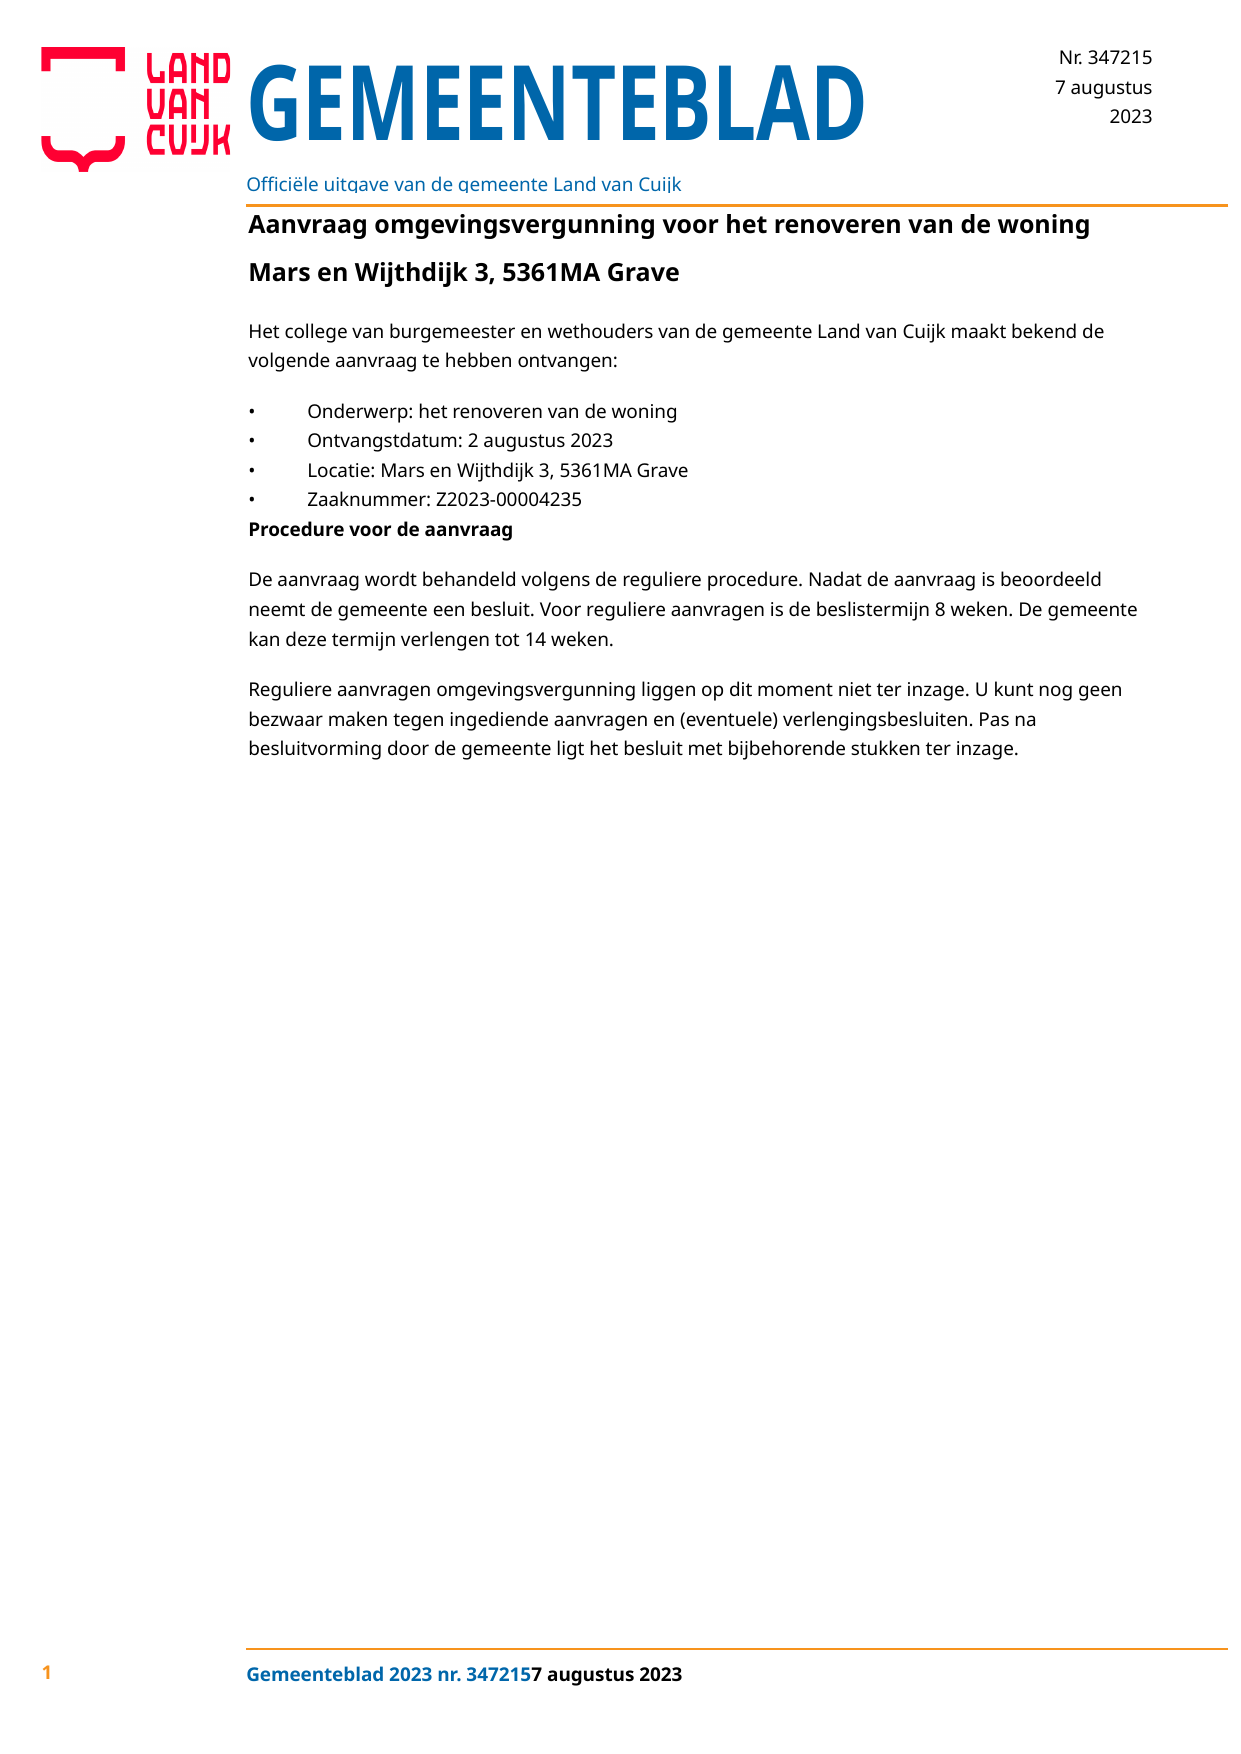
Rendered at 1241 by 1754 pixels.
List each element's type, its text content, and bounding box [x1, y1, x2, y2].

text Aanvraag omgevingsvergunning voor het renoveren van de woning Mars en Wijthdijk 3, 5361MA Grave [248, 207, 1152, 288]
text Reguliere aanvragen omgevingsvergunning liggen op dit moment niet ter inzage. U kunt nog geen bezwaar maken tegen ingediende aanvragen en (eventuele) verlengingsbesluiten. Pas na besluitvorming door de gemeente ligt het besluit met bijbehorende stukken ter inzage. [248, 676, 1152, 761]
list Locatie: Mars en Wijthdijk 3, 5361MA Grave [248, 457, 1152, 483]
text Het college van burgemeester en wethouders van de gemeente Land van Cuijk maakt bekend de volgende aanvraag te hebben ontvangen: [248, 318, 1152, 373]
list Onderwerp: het renoveren van de woning [248, 398, 1152, 424]
list Ontvangstdatum: 2 augustus 2023 [248, 427, 1152, 453]
picture [41, 47, 231, 172]
text Procedure voor de aanvraag [248, 516, 1152, 542]
list Zaaknummer: Z2023-00004235 [248, 487, 1152, 512]
text De aanvraag wordt behandeld volgens de reguliere procedure. Nadat de aanvraag is beoordeeld neemt de gemeente een besluit. Voor reguliere aanvragen is de beslistermijn 8 weken. De gemeente kan deze termijn verlengen tot 14 weken. [248, 567, 1152, 652]
